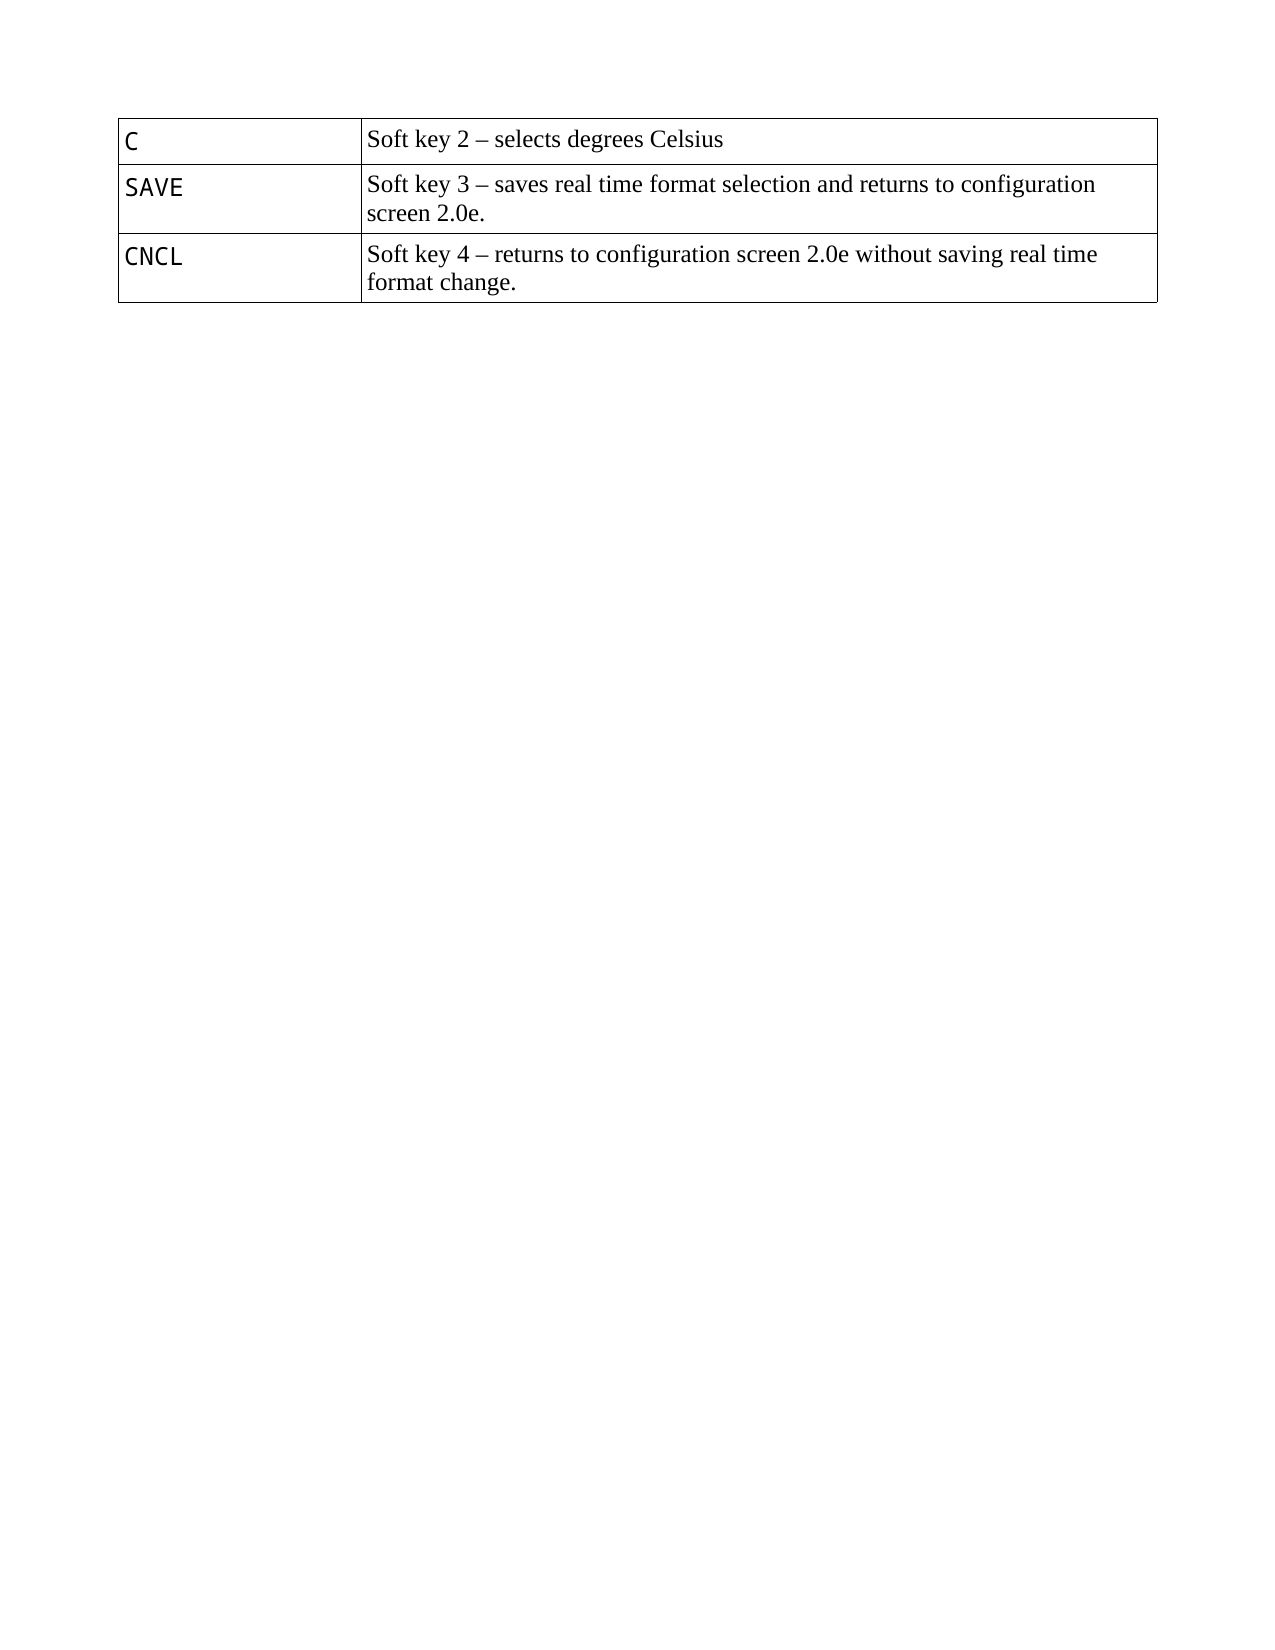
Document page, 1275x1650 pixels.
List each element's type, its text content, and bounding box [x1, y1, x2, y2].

table_cell C [119, 119, 361, 164]
table_cell Soft key 4 – returns to configuration screen 2.0e without saving real time format change. [362, 234, 1157, 302]
table_cell Soft key 3 – saves real time format selection and returns to configuration screen 2.0e. [362, 165, 1157, 233]
table_cell SAVE [119, 165, 361, 233]
table_cell Soft key 2 – selects degrees Celsius [362, 119, 1157, 164]
table_cell CNCL [119, 234, 361, 302]
